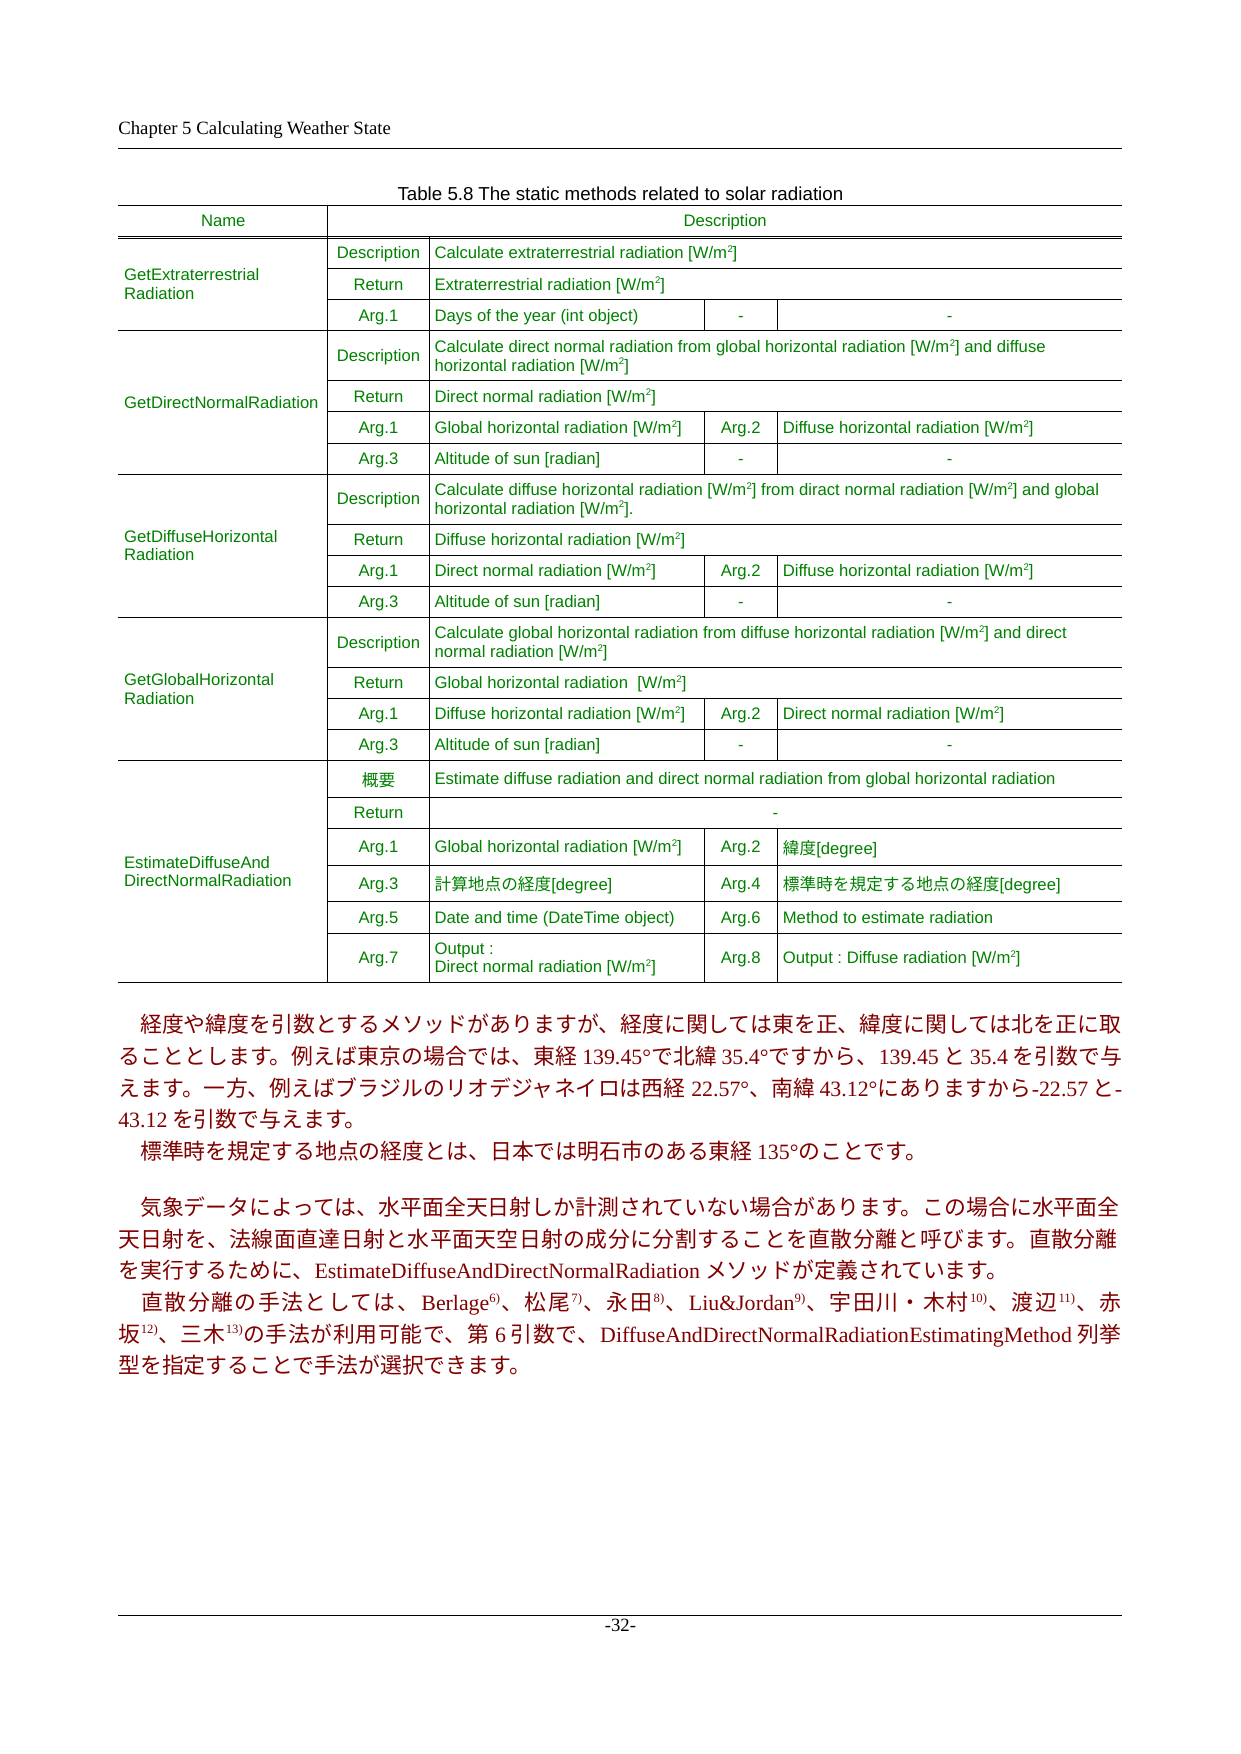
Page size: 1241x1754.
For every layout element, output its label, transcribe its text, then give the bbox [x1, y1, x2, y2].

table_cell - [705, 730, 777, 760]
text 気象データによっては、水平面全天日射しか計測されていない場合があります。この場合に水平面全天日射を、法線面直達日射と水平面天空日射の成分に分割することを直散分離と呼びます。直散分離を実行するために、EstimateDiffuseAndDirectNormalRadiationメソッドが定義されています。 [118, 1190, 1122, 1285]
table_cell Output : Diffuse radiation [W/m2] [778, 934, 1122, 982]
table_header Name [118, 206, 327, 236]
table_cell EstimateDiffuseAnd DirectNormalRadiation [118, 761, 327, 982]
table_cell Direct normal radiation [W/m2] [430, 556, 704, 586]
table_cell - [705, 587, 777, 617]
table_cell Diffuse horizontal radiation [W/m2] [778, 556, 1122, 586]
table_cell Description [328, 239, 429, 268]
table_cell Arg.3 [328, 866, 429, 901]
table_cell Extraterrestrial radiation [W/m2] [430, 269, 1122, 299]
table_cell Description [328, 475, 429, 523]
table_cell Arg.2 [705, 829, 777, 864]
table_cell GetExtraterrestrial Radiation [118, 239, 327, 330]
table_cell Method to estimate radiation [778, 902, 1122, 932]
table_cell Return [328, 381, 429, 411]
table_cell Arg.2 [705, 699, 777, 729]
table_cell Days of the year (int object) [430, 300, 704, 330]
table_cell Global horizontal radiation [W/m2] [430, 412, 704, 442]
table_cell 緯度[degree] [778, 829, 1122, 864]
table_cell Arg.6 [705, 902, 777, 932]
text 経度や緯度を引数とするメソッドがありますが、経度に関しては東を正、緯度に関しては北を正に取ることとします。例えば東京の場合では、東経139.45°で北緯35.4°ですから、139.45と35.4を引数で与えます。一方、例えばブラジルのリオデジャネイロは西経22.57°、南緯43.12°にありますから-22.57と-43.12を引数で与えます。 [118, 1007, 1122, 1134]
table_cell Altitude of sun [radian] [430, 444, 704, 474]
table_cell Altitude of sun [radian] [430, 730, 704, 760]
table_cell - [705, 300, 777, 330]
table_cell Arg.5 [328, 902, 429, 932]
table_cell Diffuse horizontal radiation [W/m2] [430, 699, 704, 729]
table_cell Direct normal radiation [W/m2] [778, 699, 1122, 729]
table_cell 標準時を規定する地点の経度[degree] [778, 866, 1122, 901]
text 標準時を規定する地点の経度とは、日本では明石市のある東経135°のことです。 [118, 1134, 1122, 1166]
table_cell - [705, 444, 777, 474]
table_cell Arg.1 [328, 829, 429, 864]
table_cell Arg.3 [328, 587, 429, 617]
table_cell Altitude of sun [radian] [430, 587, 704, 617]
table_cell Return [328, 269, 429, 299]
table_cell - [778, 730, 1122, 760]
table_cell Arg.8 [705, 934, 777, 982]
table_cell 計算地点の経度[degree] [430, 866, 704, 901]
table_cell Arg.2 [705, 412, 777, 442]
table_cell Calculate extraterrestrial radiation [W/m2] [430, 239, 1122, 268]
table_cell Arg.2 [705, 556, 777, 586]
table_cell Return [328, 525, 429, 554]
table_cell - [778, 587, 1122, 617]
table_cell Description [328, 331, 429, 380]
table_cell - [778, 444, 1122, 474]
table_cell GetDiffuseHorizontal Radiation [118, 475, 327, 617]
table_cell Arg.1 [328, 556, 429, 586]
text 直散分離の手法としては、Berlage)、松尾)、永田)、Liu&Jordan)、宇田川・木村)、渡辺)、赤坂)、三木)の手法が利用可能で、第6引数で、DiffuseAndDirectNormalRadiationEstimatingMethod列挙型を指定することで手法が選択できます。 [118, 1285, 1122, 1380]
table_cell Estimate diffuse radiation and direct normal radiation from global horizontal radiation [430, 761, 1122, 797]
table_cell Direct normal radiation [W/m2] [430, 381, 1122, 411]
table_cell Date and time (DateTime object) [430, 902, 704, 932]
table_cell Diffuse horizontal radiation [W/m2] [430, 525, 1122, 554]
table_cell 概要 [328, 761, 429, 797]
table_cell Arg.3 [328, 444, 429, 474]
table_cell Arg.3 [328, 730, 429, 760]
table_cell - [778, 300, 1122, 330]
table_cell Return [328, 668, 429, 698]
table_cell Calculate direct normal radiation from global horizontal radiation [W/m2] and diffuse horizontal radiation [W/m2] [430, 331, 1122, 380]
table_cell - [430, 798, 1122, 828]
table_cell Arg.1 [328, 300, 429, 330]
table_cell Global horizontal radiation [W/m2] [430, 668, 1122, 698]
table_cell Description [328, 618, 429, 667]
table_cell GetGlobalHorizontal Radiation [118, 618, 327, 760]
table_cell Arg.7 [328, 934, 429, 982]
table_cell Diffuse horizontal radiation [W/m2] [778, 412, 1122, 442]
table_cell Arg.1 [328, 412, 429, 442]
table_cell Output : Direct normal radiation [W/m2] [430, 934, 704, 982]
table_header Description [328, 206, 1122, 236]
text Table 5.8 The static methods related to solar radiation [118, 184, 1122, 204]
table_cell Arg.4 [705, 866, 777, 901]
table_cell GetDirectNormalRadiation [118, 331, 327, 474]
table_cell Arg.1 [328, 699, 429, 729]
table_cell Global horizontal radiation [W/m2] [430, 829, 704, 864]
table_cell Calculate diffuse horizontal radiation [W/m2] from diract normal radiation [W/m2] and global horizontal radiation [W/m2]. [430, 475, 1122, 523]
table_cell Return [328, 798, 429, 828]
table_cell Calculate global horizontal radiation from diffuse horizontal radiation [W/m2] and direct normal radiation [W/m2] [430, 618, 1122, 667]
